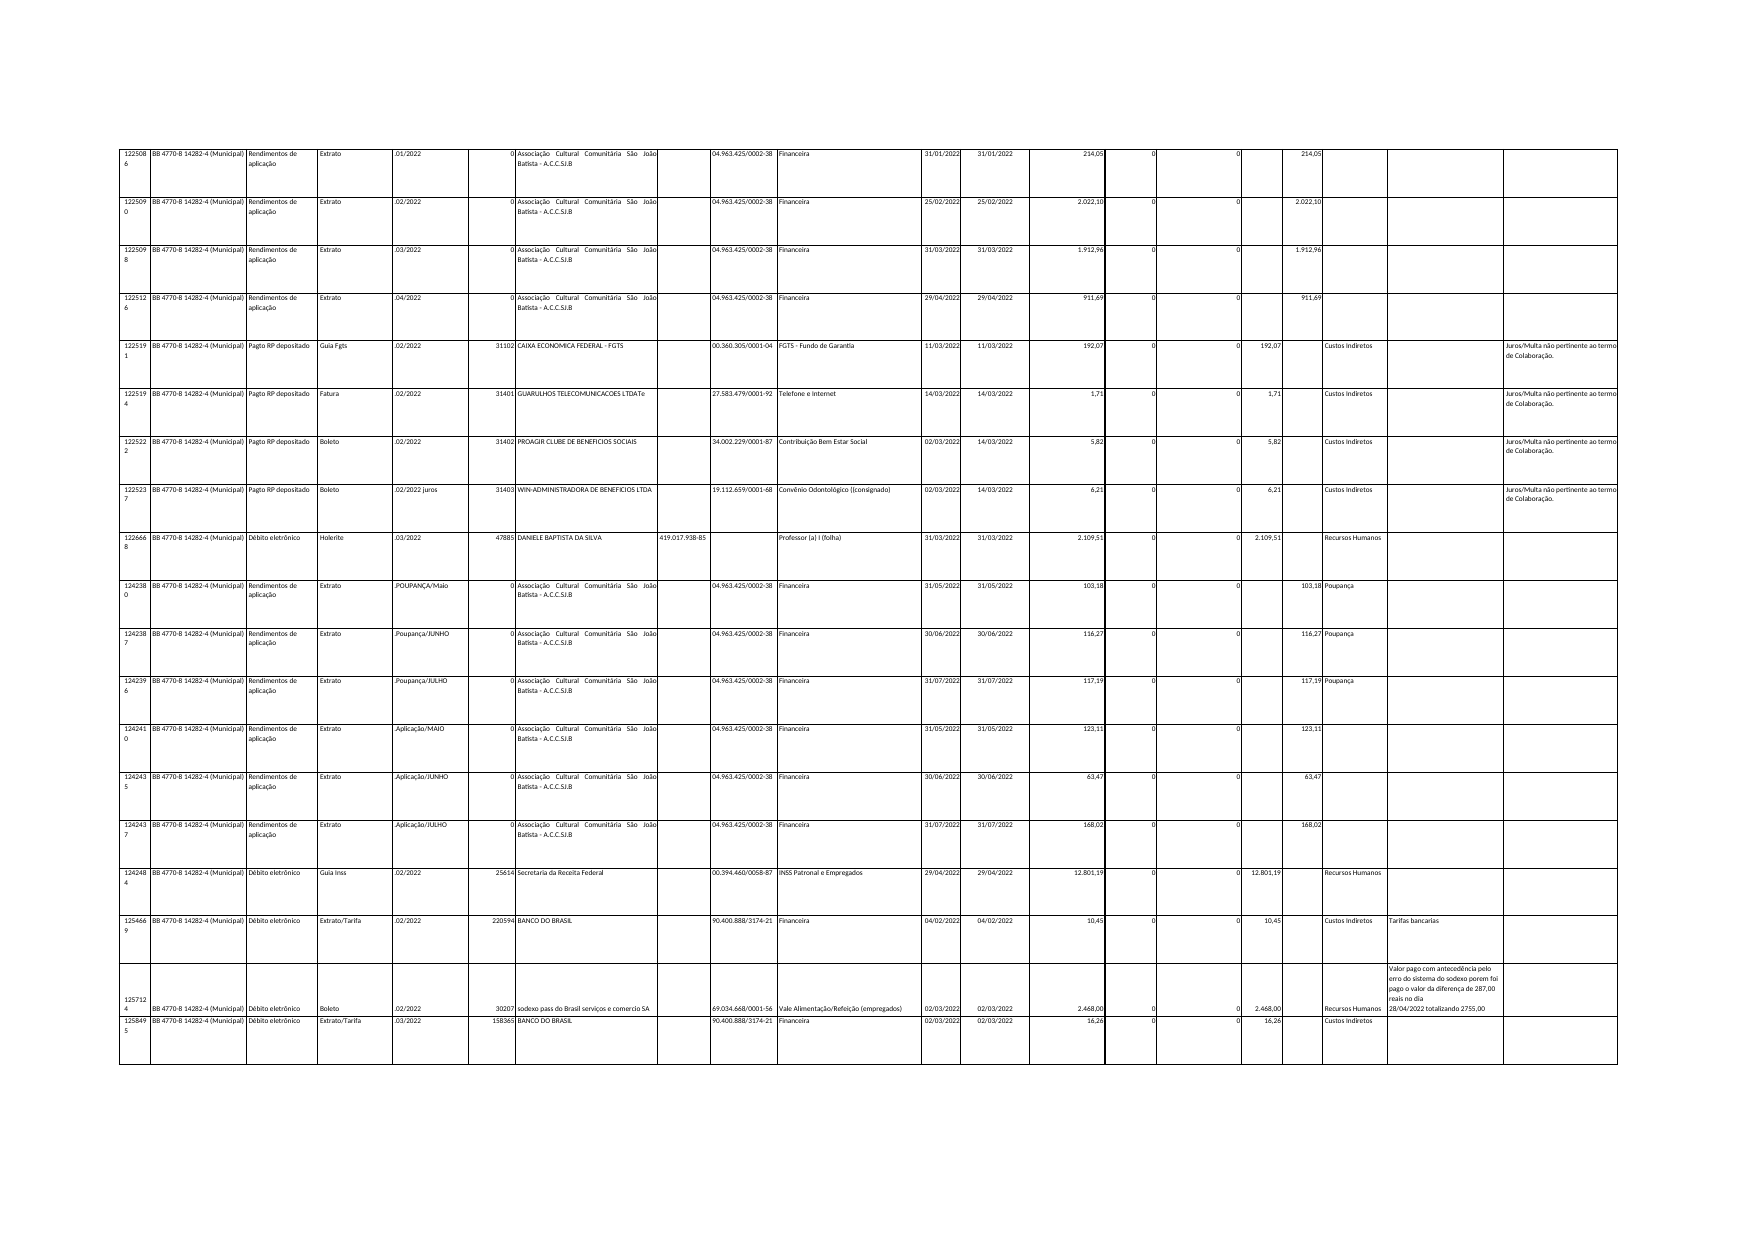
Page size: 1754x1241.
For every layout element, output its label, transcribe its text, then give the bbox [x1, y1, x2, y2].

table_cell 31/05/2022 [922, 581, 960, 628]
table_cell 90.400.888/3174-21 [711, 1017, 777, 1063]
table_cell DANIELE BAPTISTA DA SILVA [516, 533, 657, 580]
table_cell 04.963.425/0002-38 [711, 581, 777, 628]
table_cell Débito eletrônico [247, 533, 317, 580]
table_cell [658, 1017, 710, 1063]
table_cell Financeira [778, 150, 921, 197]
table_cell BB 4770-8 14282-4 (Municipal) [151, 581, 246, 628]
table_cell 04.963.425/0002-38 [711, 246, 777, 292]
table_cell [1242, 294, 1282, 340]
table_cell 0 [1157, 150, 1241, 197]
table_cell 1242435 [120, 773, 150, 819]
table_cell 31403 [469, 485, 515, 532]
table_cell 14/03/2022 [961, 485, 1029, 532]
table_cell Custos Indiretos [1323, 389, 1387, 436]
table_cell 02/03/2022 [922, 1017, 960, 1063]
table_cell 117,19 [1030, 677, 1104, 724]
table_cell BB 4770-8 14282-4 (Municipal) [151, 629, 246, 676]
table_cell Associação Cultural Comunitária São João Batista - A.C.C.SJ.B [516, 150, 657, 197]
table_cell 0 [1106, 773, 1156, 819]
table_cell [1283, 1017, 1322, 1063]
table_cell Débito eletrônico [247, 916, 317, 963]
table_cell Extrato [318, 629, 392, 676]
table_cell 90.400.888/3174-21 [711, 916, 777, 963]
table_cell Tarifas bancarias [1388, 916, 1503, 963]
table_cell Rendimentos de aplicação [247, 246, 317, 292]
table_cell Financeira [778, 294, 921, 340]
table_cell 0 [1157, 246, 1241, 292]
table_cell Associação Cultural Comunitária São João Batista - A.C.C.SJ.B [516, 773, 657, 819]
table_cell 31/01/2022 [922, 150, 960, 197]
table_cell 12.801,19 [1242, 869, 1282, 915]
table_cell [1283, 437, 1322, 484]
table_cell 0 [469, 198, 515, 244]
table_cell 1225194 [120, 389, 150, 436]
table_cell [1242, 773, 1282, 819]
table_cell [1504, 581, 1617, 628]
table_cell Associação Cultural Comunitária São João Batista - A.C.C.SJ.B [516, 725, 657, 772]
table_cell 0 [1157, 341, 1241, 388]
table_cell Rendimentos de aplicação [247, 629, 317, 676]
table_cell [658, 198, 710, 244]
table_cell BB 4770-8 14282-4 (Municipal) [151, 677, 246, 724]
table_cell 0 [469, 629, 515, 676]
table_cell 14/03/2022 [961, 389, 1029, 436]
table_cell .02/2022 [393, 964, 468, 1016]
table_cell .Aplicação/MAIO [393, 725, 468, 772]
table_cell BB 4770-8 14282-4 (Municipal) [151, 725, 246, 772]
table_cell [658, 725, 710, 772]
table_cell 123,11 [1283, 725, 1322, 772]
table_cell 00.360.305/0001-04 [711, 341, 777, 388]
table_cell Financeira [778, 198, 921, 244]
table_cell [1504, 150, 1617, 197]
table_cell 2.468,00 [1030, 964, 1104, 1016]
table_cell [1388, 150, 1503, 197]
table_cell Boleto [318, 964, 392, 1016]
table_cell 31/07/2022 [922, 677, 960, 724]
table_cell .Aplicação/JULHO [393, 821, 468, 867]
table_cell Rendimentos de aplicação [247, 581, 317, 628]
table_cell Recursos Humanos [1323, 533, 1387, 580]
table_cell Recursos Humanos [1323, 869, 1387, 915]
table_cell [1323, 294, 1387, 340]
table_cell 31401 [469, 389, 515, 436]
table_cell .Aplicação/JUNHO [393, 773, 468, 819]
table_cell 1242410 [120, 725, 150, 772]
table_cell [1388, 485, 1503, 532]
table_cell BB 4770-8 14282-4 (Municipal) [151, 341, 246, 388]
table_cell 0 [1157, 389, 1241, 436]
table_cell Custos Indiretos [1323, 916, 1387, 963]
table_cell Financeira [778, 677, 921, 724]
table_cell [658, 246, 710, 292]
table_cell 123,11 [1030, 725, 1104, 772]
table_cell 0 [469, 246, 515, 292]
table_cell 0 [1106, 725, 1156, 772]
table_cell 0 [1106, 581, 1156, 628]
table_cell 0 [1106, 389, 1156, 436]
table_cell [1504, 964, 1617, 1016]
table_cell [1323, 773, 1387, 819]
table_cell 1225191 [120, 341, 150, 388]
table_cell Financeira [778, 581, 921, 628]
table_cell 1.912,96 [1283, 246, 1322, 292]
table_cell Financeira [778, 629, 921, 676]
table_cell Custos Indiretos [1323, 437, 1387, 484]
table_cell 116,27 [1283, 629, 1322, 676]
table_cell [1388, 821, 1503, 867]
table_cell [1388, 533, 1503, 580]
table_cell Juros/Multa não pertinente ao termo de Colaboração. [1504, 389, 1617, 436]
table_cell GUARULHOS TELECOMUNICACOES LTDATe [516, 389, 657, 436]
table_cell 47885 [469, 533, 515, 580]
table_cell 1225222 [120, 437, 150, 484]
table_cell 29/04/2022 [922, 294, 960, 340]
table_cell Rendimentos de aplicação [247, 725, 317, 772]
table_cell 0 [1157, 629, 1241, 676]
table_cell Telefone e Internet [778, 389, 921, 436]
table_cell 0 [1106, 437, 1156, 484]
table_cell [1388, 198, 1503, 244]
table_cell Débito eletrônico [247, 1017, 317, 1063]
table_cell Convênio Odontológico ((consignado) [778, 485, 921, 532]
table_cell 0 [469, 725, 515, 772]
table_cell [658, 677, 710, 724]
table_cell .01/2022 [393, 150, 468, 197]
table_cell 103,18 [1030, 581, 1104, 628]
table_cell Extrato [318, 246, 392, 292]
table_cell 31/01/2022 [961, 150, 1029, 197]
table_cell 31/03/2022 [961, 246, 1029, 292]
table_cell 220594 [469, 916, 515, 963]
table_cell BB 4770-8 14282-4 (Municipal) [151, 533, 246, 580]
table_cell 0 [1157, 533, 1241, 580]
table_cell [1323, 150, 1387, 197]
table_cell CAIXA ECONOMICA FEDERAL - FGTS [516, 341, 657, 388]
table_cell Débito eletrônico [247, 869, 317, 915]
table_cell BB 4770-8 14282-4 (Municipal) [151, 869, 246, 915]
table_cell 31/03/2022 [922, 246, 960, 292]
table_cell Associação Cultural Comunitária São João Batista - A.C.C.SJ.B [516, 198, 657, 244]
table_cell [658, 964, 710, 1016]
table_cell [1504, 916, 1617, 963]
table_cell 2.109,51 [1030, 533, 1104, 580]
table_cell 0 [469, 773, 515, 819]
table_cell Poupança [1323, 629, 1387, 676]
table_cell 116,27 [1030, 629, 1104, 676]
table_cell 192,07 [1242, 341, 1282, 388]
table_cell Juros/Multa não pertinente ao termo de Colaboração. [1504, 341, 1617, 388]
table_cell 25614 [469, 869, 515, 915]
table_cell 1,71 [1242, 389, 1282, 436]
table_cell 02/03/2022 [961, 1017, 1029, 1063]
table_cell 25/02/2022 [922, 198, 960, 244]
table_cell .02/2022 [393, 869, 468, 915]
table_cell Associação Cultural Comunitária São João Batista - A.C.C.SJ.B [516, 581, 657, 628]
table_cell BB 4770-8 14282-4 (Municipal) [151, 916, 246, 963]
table_cell 0 [1157, 677, 1241, 724]
table_cell [658, 869, 710, 915]
table_cell Fatura [318, 389, 392, 436]
table_cell 0 [1106, 485, 1156, 532]
table_cell 0 [1106, 198, 1156, 244]
table_cell [1504, 629, 1617, 676]
table_cell 0 [469, 677, 515, 724]
table_cell Associação Cultural Comunitária São João Batista - A.C.C.SJ.B [516, 821, 657, 867]
table_cell [1388, 294, 1503, 340]
table_cell 0 [1106, 821, 1156, 867]
table_cell 10,45 [1242, 916, 1282, 963]
table_cell [1283, 533, 1322, 580]
table_cell [1504, 533, 1617, 580]
table_cell [1388, 677, 1503, 724]
table_cell 30207 [469, 964, 515, 1016]
table_cell 103,18 [1283, 581, 1322, 628]
table_cell BB 4770-8 14282-4 (Municipal) [151, 437, 246, 484]
table_cell 1257124 [120, 964, 150, 1016]
table_cell INSS Patronal e Empregados [778, 869, 921, 915]
table_cell 04.963.425/0002-38 [711, 773, 777, 819]
table_cell [1242, 246, 1282, 292]
table_cell Rendimentos de aplicação [247, 150, 317, 197]
table_cell Associação Cultural Comunitária São João Batista - A.C.C.SJ.B [516, 629, 657, 676]
table_cell 1225086 [120, 150, 150, 197]
table_cell 0 [1157, 485, 1241, 532]
table_cell 31402 [469, 437, 515, 484]
table_cell Extrato/Tarifa [318, 916, 392, 963]
table_cell 0 [469, 150, 515, 197]
table_cell Financeira [778, 916, 921, 963]
table_cell .04/2022 [393, 294, 468, 340]
table_cell 29/04/2022 [961, 869, 1029, 915]
table_cell 04.963.425/0002-38 [711, 725, 777, 772]
table_cell 29/04/2022 [922, 869, 960, 915]
table_cell Associação Cultural Comunitária São João Batista - A.C.C.SJ.B [516, 677, 657, 724]
table_cell Recursos Humanos [1323, 964, 1387, 1016]
table_cell [658, 389, 710, 436]
table_cell 0 [1106, 629, 1156, 676]
table_cell 1242380 [120, 581, 150, 628]
table_cell 0 [1157, 437, 1241, 484]
table_cell Extrato/Tarifa [318, 1017, 392, 1063]
table_cell 29/04/2022 [961, 294, 1029, 340]
table_cell [1388, 629, 1503, 676]
table_cell Boleto [318, 437, 392, 484]
table_cell [1242, 150, 1282, 197]
table_cell .POUPANÇA/Maio [393, 581, 468, 628]
table_cell [1283, 869, 1322, 915]
table_cell 168,02 [1283, 821, 1322, 867]
table_cell 02/03/2022 [922, 485, 960, 532]
table_cell 30/06/2022 [922, 629, 960, 676]
table_cell 0 [1106, 1017, 1156, 1063]
table_cell [1388, 581, 1503, 628]
table_cell 214,05 [1283, 150, 1322, 197]
table_cell 34.002.229/0001-87 [711, 437, 777, 484]
table_cell .02/2022 juros [393, 485, 468, 532]
table_cell [658, 437, 710, 484]
table_cell Secretaria da Receita Federal [516, 869, 657, 915]
table_cell Custos Indiretos [1323, 1017, 1387, 1063]
table_cell [658, 773, 710, 819]
table_cell BB 4770-8 14282-4 (Municipal) [151, 964, 246, 1016]
table_cell 419.017.938-85 [658, 533, 710, 580]
table_cell 0 [1157, 916, 1241, 963]
table_cell 31/07/2022 [922, 821, 960, 867]
table_cell [658, 294, 710, 340]
table_cell 04/02/2022 [922, 916, 960, 963]
table_cell 04.963.425/0002-38 [711, 629, 777, 676]
table_cell BANCO DO BRASIL [516, 1017, 657, 1063]
table_cell [658, 341, 710, 388]
table_cell 214,05 [1030, 150, 1104, 197]
table_cell 2.022,10 [1030, 198, 1104, 244]
table_cell .Poupança/JUNHO [393, 629, 468, 676]
table_cell BB 4770-8 14282-4 (Municipal) [151, 389, 246, 436]
table_cell [1323, 821, 1387, 867]
table_cell BB 4770-8 14282-4 (Municipal) [151, 1017, 246, 1063]
table_cell [1242, 629, 1282, 676]
table_cell [1388, 341, 1503, 388]
table_cell 31102 [469, 341, 515, 388]
table_cell 0 [1157, 581, 1241, 628]
table_cell 63,47 [1283, 773, 1322, 819]
table_cell 04.963.425/0002-38 [711, 198, 777, 244]
table_cell 0 [1106, 150, 1156, 197]
table_cell .02/2022 [393, 341, 468, 388]
table_cell [1242, 677, 1282, 724]
table_cell Rendimentos de aplicação [247, 773, 317, 819]
table_cell 0 [1157, 964, 1241, 1016]
table_cell [1323, 198, 1387, 244]
table_cell .02/2022 [393, 916, 468, 963]
table_cell Extrato [318, 725, 392, 772]
table_cell 1225126 [120, 294, 150, 340]
table_cell [711, 533, 777, 580]
table_cell 2.109,51 [1242, 533, 1282, 580]
table_cell Pagto RP depositado [247, 389, 317, 436]
table_cell Custos Indiretos [1323, 485, 1387, 532]
table_cell Débito eletrônico [247, 964, 317, 1016]
table_cell Extrato [318, 294, 392, 340]
table_cell [1242, 821, 1282, 867]
table_cell [1504, 198, 1617, 244]
table_cell 0 [1106, 246, 1156, 292]
table_cell Pagto RP depositado [247, 341, 317, 388]
table_cell [1504, 773, 1617, 819]
table_cell 11/03/2022 [961, 341, 1029, 388]
table_cell sodexo pass do Brasil serviços e comercio SA [516, 964, 657, 1016]
table_cell 0 [469, 821, 515, 867]
table_cell 6,21 [1030, 485, 1104, 532]
table_cell [1323, 246, 1387, 292]
table_cell 00.394.460/0058-87 [711, 869, 777, 915]
table_cell 31/07/2022 [961, 677, 1029, 724]
table_cell 10,45 [1030, 916, 1104, 963]
table_cell Financeira [778, 1017, 921, 1063]
table_cell [1504, 677, 1617, 724]
table_cell 0 [1106, 916, 1156, 963]
table_cell 158365 [469, 1017, 515, 1063]
table_cell 16,26 [1030, 1017, 1104, 1063]
table_cell [658, 916, 710, 963]
table_cell 0 [469, 581, 515, 628]
table_cell 1,71 [1030, 389, 1104, 436]
table_cell 168,02 [1030, 821, 1104, 867]
table_cell 27.583.479/0001-92 [711, 389, 777, 436]
table_cell 0 [1157, 821, 1241, 867]
table_cell Vale Alimentação/Refeição (empregados) [778, 964, 921, 1016]
table_cell Rendimentos de aplicação [247, 294, 317, 340]
table_cell 0 [1157, 869, 1241, 915]
table_cell Extrato [318, 773, 392, 819]
table_cell Financeira [778, 725, 921, 772]
table_cell Pagto RP depositado [247, 437, 317, 484]
table_cell .02/2022 [393, 389, 468, 436]
table_cell Extrato [318, 150, 392, 197]
table_cell 63,47 [1030, 773, 1104, 819]
table_cell Financeira [778, 773, 921, 819]
table_cell Extrato [318, 581, 392, 628]
table_cell [1283, 485, 1322, 532]
table_cell [1504, 294, 1617, 340]
table_cell Financeira [778, 246, 921, 292]
table_cell 14/03/2022 [922, 389, 960, 436]
table_cell 02/03/2022 [922, 437, 960, 484]
table_cell [1388, 725, 1503, 772]
table_cell Custos Indiretos [1323, 341, 1387, 388]
table_cell 31/07/2022 [961, 821, 1029, 867]
table_cell 1254669 [120, 916, 150, 963]
table_cell Extrato [318, 198, 392, 244]
table_cell [1242, 581, 1282, 628]
table_cell [1504, 246, 1617, 292]
table_cell [658, 629, 710, 676]
table_cell 14/03/2022 [961, 437, 1029, 484]
table_cell Rendimentos de aplicação [247, 198, 317, 244]
table_cell 12.801,19 [1030, 869, 1104, 915]
table_cell Rendimentos de aplicação [247, 677, 317, 724]
table_cell 0 [1157, 294, 1241, 340]
table_cell 04.963.425/0002-38 [711, 150, 777, 197]
table_cell Poupança [1323, 677, 1387, 724]
table_cell [1388, 1017, 1503, 1063]
table_cell 31/03/2022 [961, 533, 1029, 580]
table_cell 30/06/2022 [961, 629, 1029, 676]
table_cell 04.963.425/0002-38 [711, 677, 777, 724]
table_cell [1504, 869, 1617, 915]
table_cell 1242387 [120, 629, 150, 676]
table_cell .02/2022 [393, 437, 468, 484]
table_cell Juros/Multa não pertinente ao termo de Colaboração. [1504, 437, 1617, 484]
table_cell PROAGIR CLUBE DE BENEFICIOS SOCIAIS [516, 437, 657, 484]
table_cell 0 [1157, 198, 1241, 244]
table_cell Guia Fgts [318, 341, 392, 388]
table_cell [1283, 964, 1322, 1016]
table_cell [658, 821, 710, 867]
table_cell [658, 581, 710, 628]
table_cell 0 [1106, 341, 1156, 388]
table_cell Extrato [318, 821, 392, 867]
table_cell 11/03/2022 [922, 341, 960, 388]
table_cell [1504, 821, 1617, 867]
table_cell [1242, 198, 1282, 244]
table_cell [1323, 725, 1387, 772]
table_cell 19.112.659/0001-68 [711, 485, 777, 532]
table_cell [1388, 773, 1503, 819]
table_cell BB 4770-8 14282-4 (Municipal) [151, 150, 246, 197]
table_cell 1258495 [120, 1017, 150, 1063]
table_cell Juros/Multa não pertinente ao termo de Colaboração. [1504, 485, 1617, 532]
table_cell .Poupança/JULHO [393, 677, 468, 724]
table_cell [1283, 916, 1322, 963]
table_cell 1.912,96 [1030, 246, 1104, 292]
table_cell Valor pago com antecedência pelo erro do sistema do sodexo porem foi pago o valor da diferença de 287,00 reais no dia 28/04/2022 totalizando 2755,00 [1388, 964, 1503, 1016]
table_cell 31/03/2022 [922, 533, 960, 580]
table_cell [1388, 869, 1503, 915]
table_cell 25/02/2022 [961, 198, 1029, 244]
table_cell .03/2022 [393, 533, 468, 580]
table_cell [658, 485, 710, 532]
table_cell BB 4770-8 14282-4 (Municipal) [151, 198, 246, 244]
table_cell 02/03/2022 [961, 964, 1029, 1016]
table_cell 1225098 [120, 246, 150, 292]
table_cell Rendimentos de aplicação [247, 821, 317, 867]
table_cell [658, 150, 710, 197]
table_cell 31/05/2022 [961, 725, 1029, 772]
table_cell 0 [1106, 533, 1156, 580]
table_cell Associação Cultural Comunitária São João Batista - A.C.C.SJ.B [516, 246, 657, 292]
table_cell Associação Cultural Comunitária São João Batista - A.C.C.SJ.B [516, 294, 657, 340]
table_cell 2.022,10 [1283, 198, 1322, 244]
table_cell 0 [1106, 294, 1156, 340]
table_cell [1388, 437, 1503, 484]
table_cell 117,19 [1283, 677, 1322, 724]
table_cell 1225090 [120, 198, 150, 244]
table_cell 31/05/2022 [922, 725, 960, 772]
table_cell 1242396 [120, 677, 150, 724]
table_cell 0 [1106, 964, 1156, 1016]
table_cell Boleto [318, 485, 392, 532]
table_cell [1283, 389, 1322, 436]
table_cell BB 4770-8 14282-4 (Municipal) [151, 294, 246, 340]
table_cell 0 [1157, 773, 1241, 819]
table_cell 69.034.668/0001-56 [711, 964, 777, 1016]
table_cell 0 [1106, 677, 1156, 724]
table_cell 6,21 [1242, 485, 1282, 532]
table_cell 2.468,00 [1242, 964, 1282, 1016]
table_cell 04/02/2022 [961, 916, 1029, 963]
table_cell 0 [1157, 1017, 1241, 1063]
table_cell [1242, 725, 1282, 772]
table_cell BB 4770-8 14282-4 (Municipal) [151, 246, 246, 292]
table_cell .03/2022 [393, 246, 468, 292]
table_cell Extrato [318, 677, 392, 724]
table_cell 30/06/2022 [922, 773, 960, 819]
table_cell 0 [1157, 725, 1241, 772]
table_cell 1226668 [120, 533, 150, 580]
table_cell 04.963.425/0002-38 [711, 294, 777, 340]
table_cell 1242437 [120, 821, 150, 867]
table_cell 0 [469, 294, 515, 340]
table_cell .03/2022 [393, 1017, 468, 1063]
table_cell BANCO DO BRASIL [516, 916, 657, 963]
table_cell 911,69 [1030, 294, 1104, 340]
table_cell 16,26 [1242, 1017, 1282, 1063]
table_cell 1225237 [120, 485, 150, 532]
table_cell Poupança [1323, 581, 1387, 628]
table_cell [1504, 725, 1617, 772]
table_cell BB 4770-8 14282-4 (Municipal) [151, 821, 246, 867]
table_cell 5,82 [1242, 437, 1282, 484]
table_cell 30/06/2022 [961, 773, 1029, 819]
table_cell WIN-ADMINISTRADORA DE BENEFICIOS LTDA [516, 485, 657, 532]
table_cell Guia Inss [318, 869, 392, 915]
table_cell Contribuição Bem Estar Social [778, 437, 921, 484]
table_cell [1388, 389, 1503, 436]
table_cell [1504, 1017, 1617, 1063]
table_cell 911,69 [1283, 294, 1322, 340]
table_cell BB 4770-8 14282-4 (Municipal) [151, 485, 246, 532]
table_cell 31/05/2022 [961, 581, 1029, 628]
table_cell .02/2022 [393, 198, 468, 244]
table_cell [1283, 341, 1322, 388]
table_cell 04.963.425/0002-38 [711, 821, 777, 867]
table_cell Holerite [318, 533, 392, 580]
table_cell 5,82 [1030, 437, 1104, 484]
table_cell FGTS - Fundo de Garantia [778, 341, 921, 388]
table_cell 0 [1106, 869, 1156, 915]
table_cell 1242484 [120, 869, 150, 915]
table_cell Professor (a) I (folha) [778, 533, 921, 580]
table_cell 192,07 [1030, 341, 1104, 388]
table_cell [1388, 246, 1503, 292]
table_cell BB 4770-8 14282-4 (Municipal) [151, 773, 246, 819]
table_cell Pagto RP depositado [247, 485, 317, 532]
table_cell 02/03/2022 [922, 964, 960, 1016]
table_cell Financeira [778, 821, 921, 867]
